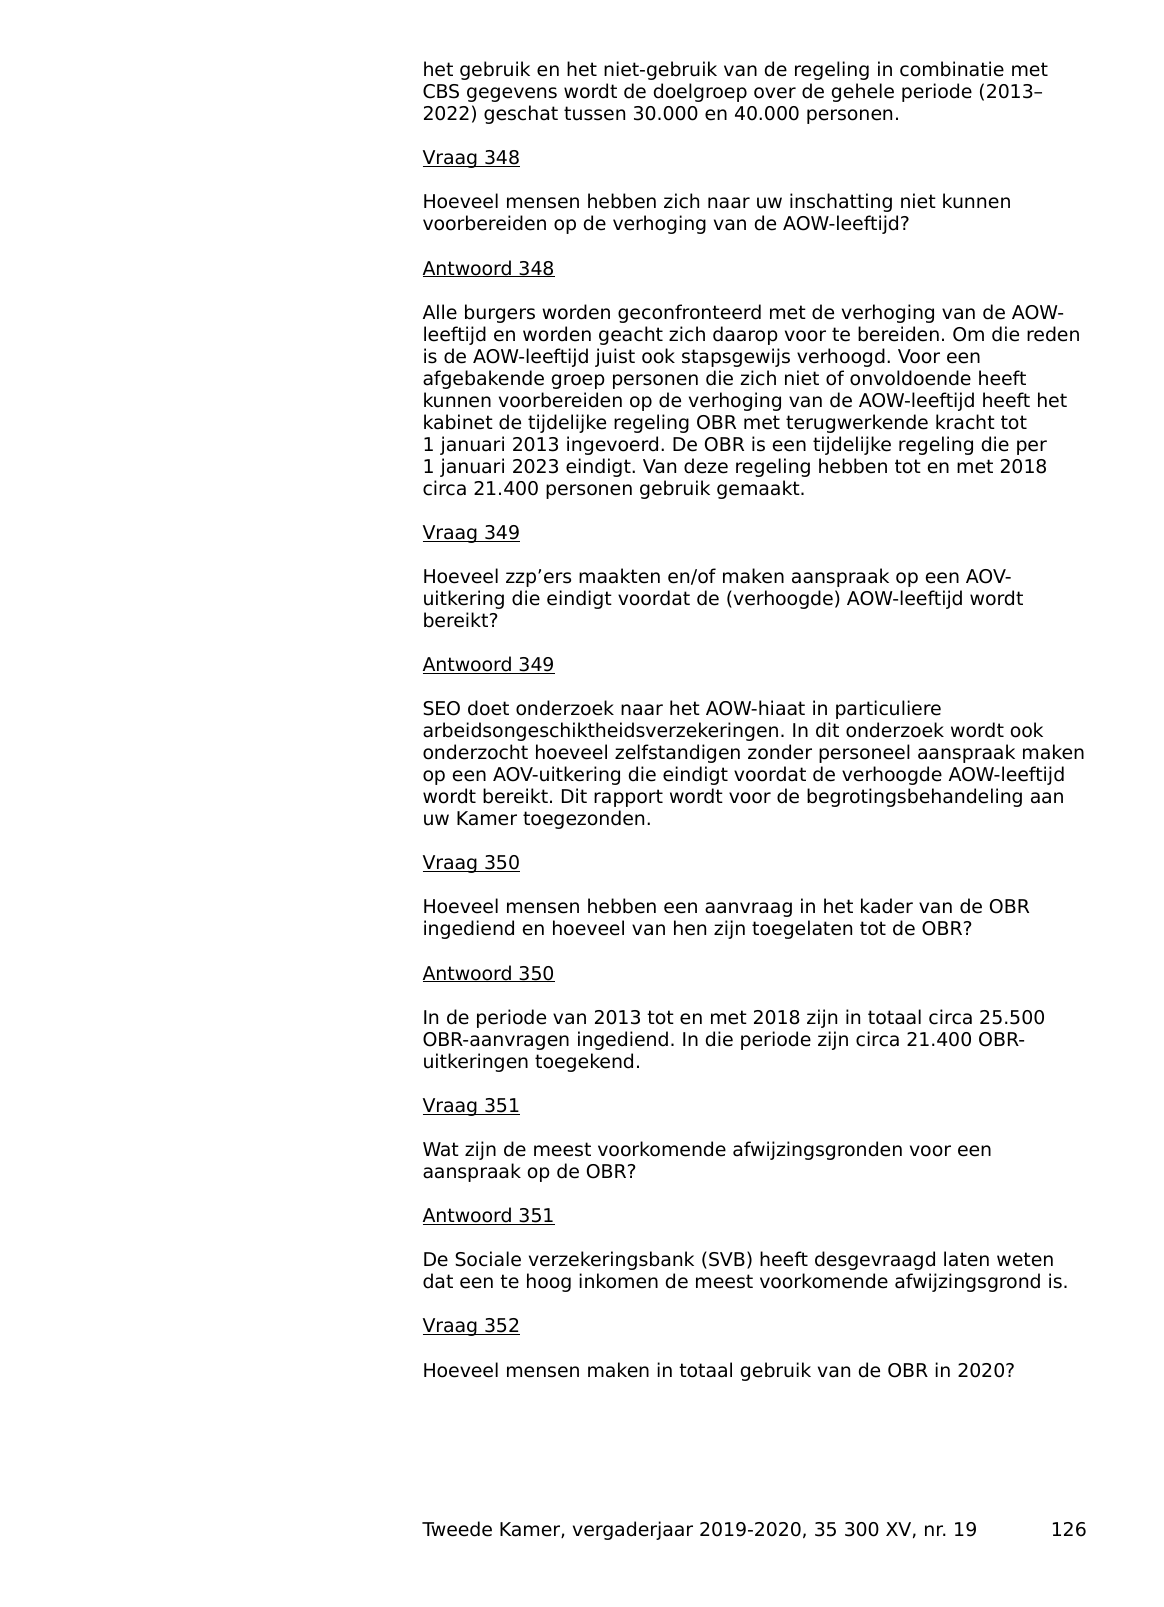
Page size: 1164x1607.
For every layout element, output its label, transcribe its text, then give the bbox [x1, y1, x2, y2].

subtitle Vraag 351 [422, 1095, 1087, 1117]
subtitle Vraag 352 [422, 1315, 1087, 1337]
subtitle Antwoord 348 [422, 257, 1087, 279]
subtitle Vraag 350 [422, 852, 1087, 874]
text Hoeveel mensen hebben zich naar uw inschatting niet kunnen voorbereiden op de verhoging van de AOW-leeftijd? [422, 191, 1087, 235]
text Hoeveel mensen maken in totaal gebruik van de OBR in 2020? [422, 1359, 1087, 1382]
text De Sociale verzekeringsbank (SVB) heeft desgevraagd laten weten dat een te hoog inkomen de meest voorkomende afwijzingsgrond is. [422, 1249, 1087, 1293]
text In de periode van 2013 tot en met 2018 zijn in totaal circa 25.500 OBR-aanvragen ingediend. In die periode zijn circa 21.400 OBR-uitkeringen toegekend. [422, 1007, 1087, 1073]
subtitle Vraag 349 [422, 522, 1087, 544]
text het gebruik en het niet-gebruik van de regeling in combinatie met CBS gegevens wordt de doelgroep over de gehele periode (2013–2022) geschat tussen 30.000 en 40.000 personen. [422, 59, 1087, 125]
subtitle Vraag 348 [422, 147, 1087, 169]
text SEO doet onderzoek naar het AOW-hiaat in particuliere arbeidsongeschiktheidsverzekeringen. In dit onderzoek wordt ook onderzocht hoeveel zelfstandigen zonder personeel aanspraak maken op een AOV-uitkering die eindigt voordat de verhoogde AOW-leeftijd wordt bereikt. Dit rapport wordt voor de begrotingsbehandeling aan uw Kamer toegezonden. [422, 698, 1087, 830]
text Hoeveel zzp’ers maakten en/of maken aanspraak op een AOV-uitkering die eindigt voordat de (verhoogde) AOW-leeftijd wordt bereikt? [422, 566, 1087, 632]
text Hoeveel mensen hebben een aanvraag in het kader van de OBR ingediend en hoeveel van hen zijn toegelaten tot de OBR? [422, 896, 1087, 940]
subtitle Antwoord 349 [422, 654, 1087, 676]
subtitle Antwoord 350 [422, 962, 1087, 984]
text Wat zijn de meest voorkomende afwijzingsgronden voor een aanspraak op de OBR? [422, 1139, 1087, 1183]
text Alle burgers worden geconfronteerd met de verhoging van de AOW-leeftijd en worden geacht zich daarop voor te bereiden. Om die reden is de AOW-leeftijd juist ook stapsgewijs verhoogd. Voor een afgebakende groep personen die zich niet of onvoldoende heeft kunnen voorbereiden op de verhoging van de AOW-leeftijd heeft het kabinet de tijdelijke regeling OBR met terugwerkende kracht tot 1 januari 2013 ingevoerd. De OBR is een tijdelijke regeling die per 1 januari 2023 eindigt. Van deze regeling hebben tot en met 2018 circa 21.400 personen gebruik gemaakt. [422, 302, 1087, 499]
subtitle Antwoord 351 [422, 1205, 1087, 1227]
